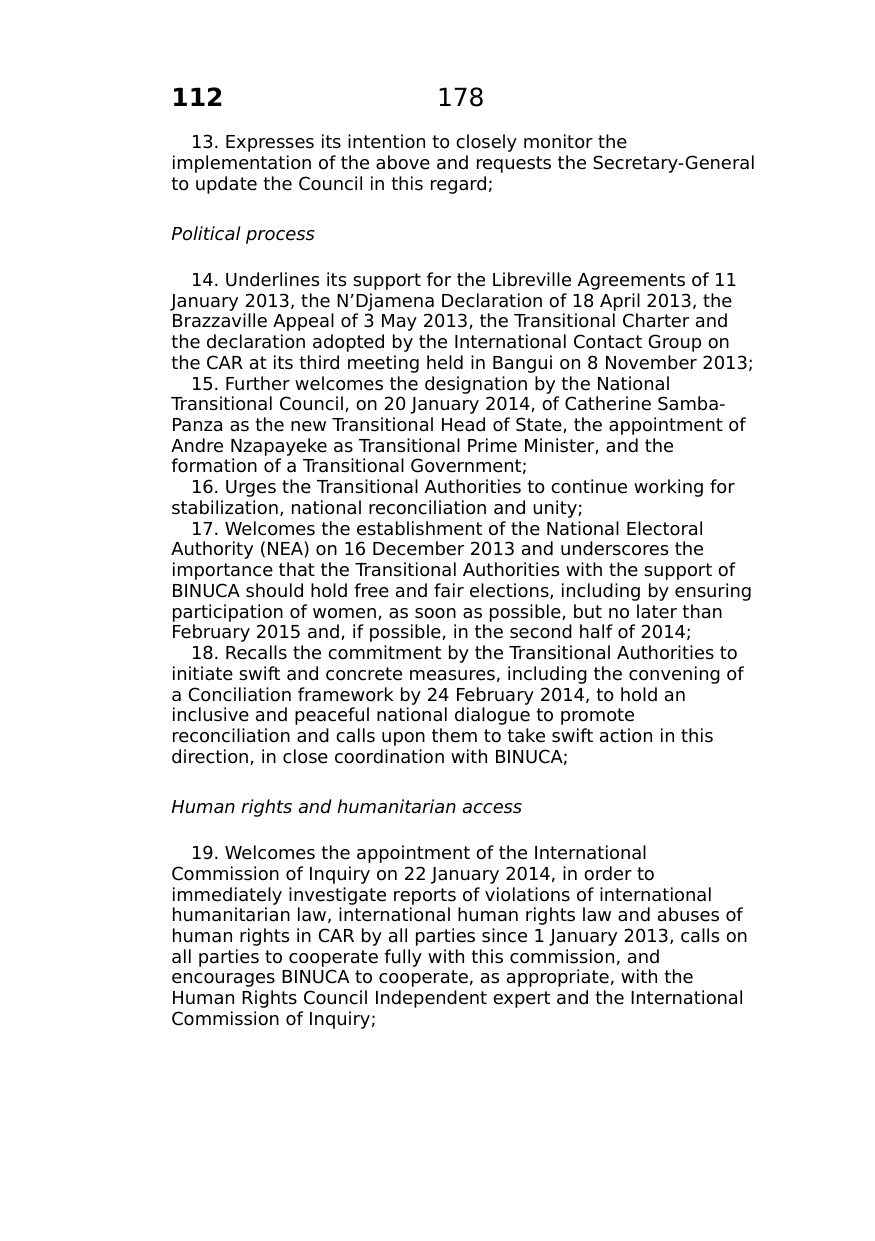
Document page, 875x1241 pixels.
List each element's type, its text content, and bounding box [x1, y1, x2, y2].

text 14. Underlines its support for the Libreville Agreements of 11 January 2013, the N’Djamena Declaration of 18 April 2013, the Brazzaville Appeal of 3 May 2013, the Transitional Charter and the declaration adopted by the International Contact Group on the CAR at its third meeting held in Bangui on 8 November 2013; [171, 270, 756, 373]
text 19. Welcomes the appointment of the International Commission of Inquiry on 22 January 2014, in order to immediately investigate reports of violations of international humanitarian law, international human rights law and abuses of human rights in CAR by all parties since 1 January 2013, calls on all parties to cooperate fully with this commission, and encourages BINUCA to cooperate, as appropriate, with the Human Rights Council Independent expert and the International Commission of Inquiry; [171, 843, 756, 1029]
subtitle Political process [171, 224, 756, 245]
text 17. Welcomes the establishment of the National Electoral Authority (NEA) on 16 December 2013 and underscores the importance that the Transitional Authorities with the support of BINUCA should hold free and fair elections, including by ensuring participation of women, as soon as possible, but no later than February 2015 and, if possible, in the second half of 2014; [171, 518, 756, 643]
text 18. Recalls the commitment by the Transitional Authorities to initiate swift and concrete measures, including the convening of a Conciliation framework by 24 February 2014, to hold an inclusive and peaceful national dialogue to promote reconciliation and calls upon them to take swift action in this direction, in close coordination with BINUCA; [171, 643, 756, 767]
text 15. Further welcomes the designation by the National Transitional Council, on 20 January 2014, of Catherine Samba-Panza as the new Transitional Head of State, the appointment of Andre Nzapayeke as Transitional Prime Minister, and the formation of a Transitional Government; [171, 373, 756, 477]
subtitle Human rights and humanitarian access [171, 797, 756, 818]
text 16. Urges the Transitional Authorities to continue working for stabilization, national reconciliation and unity; [171, 477, 756, 518]
text 13. Expresses its intention to closely monitor the implementation of the above and requests the Secretary-General to update the Council in this regard; [171, 132, 756, 194]
